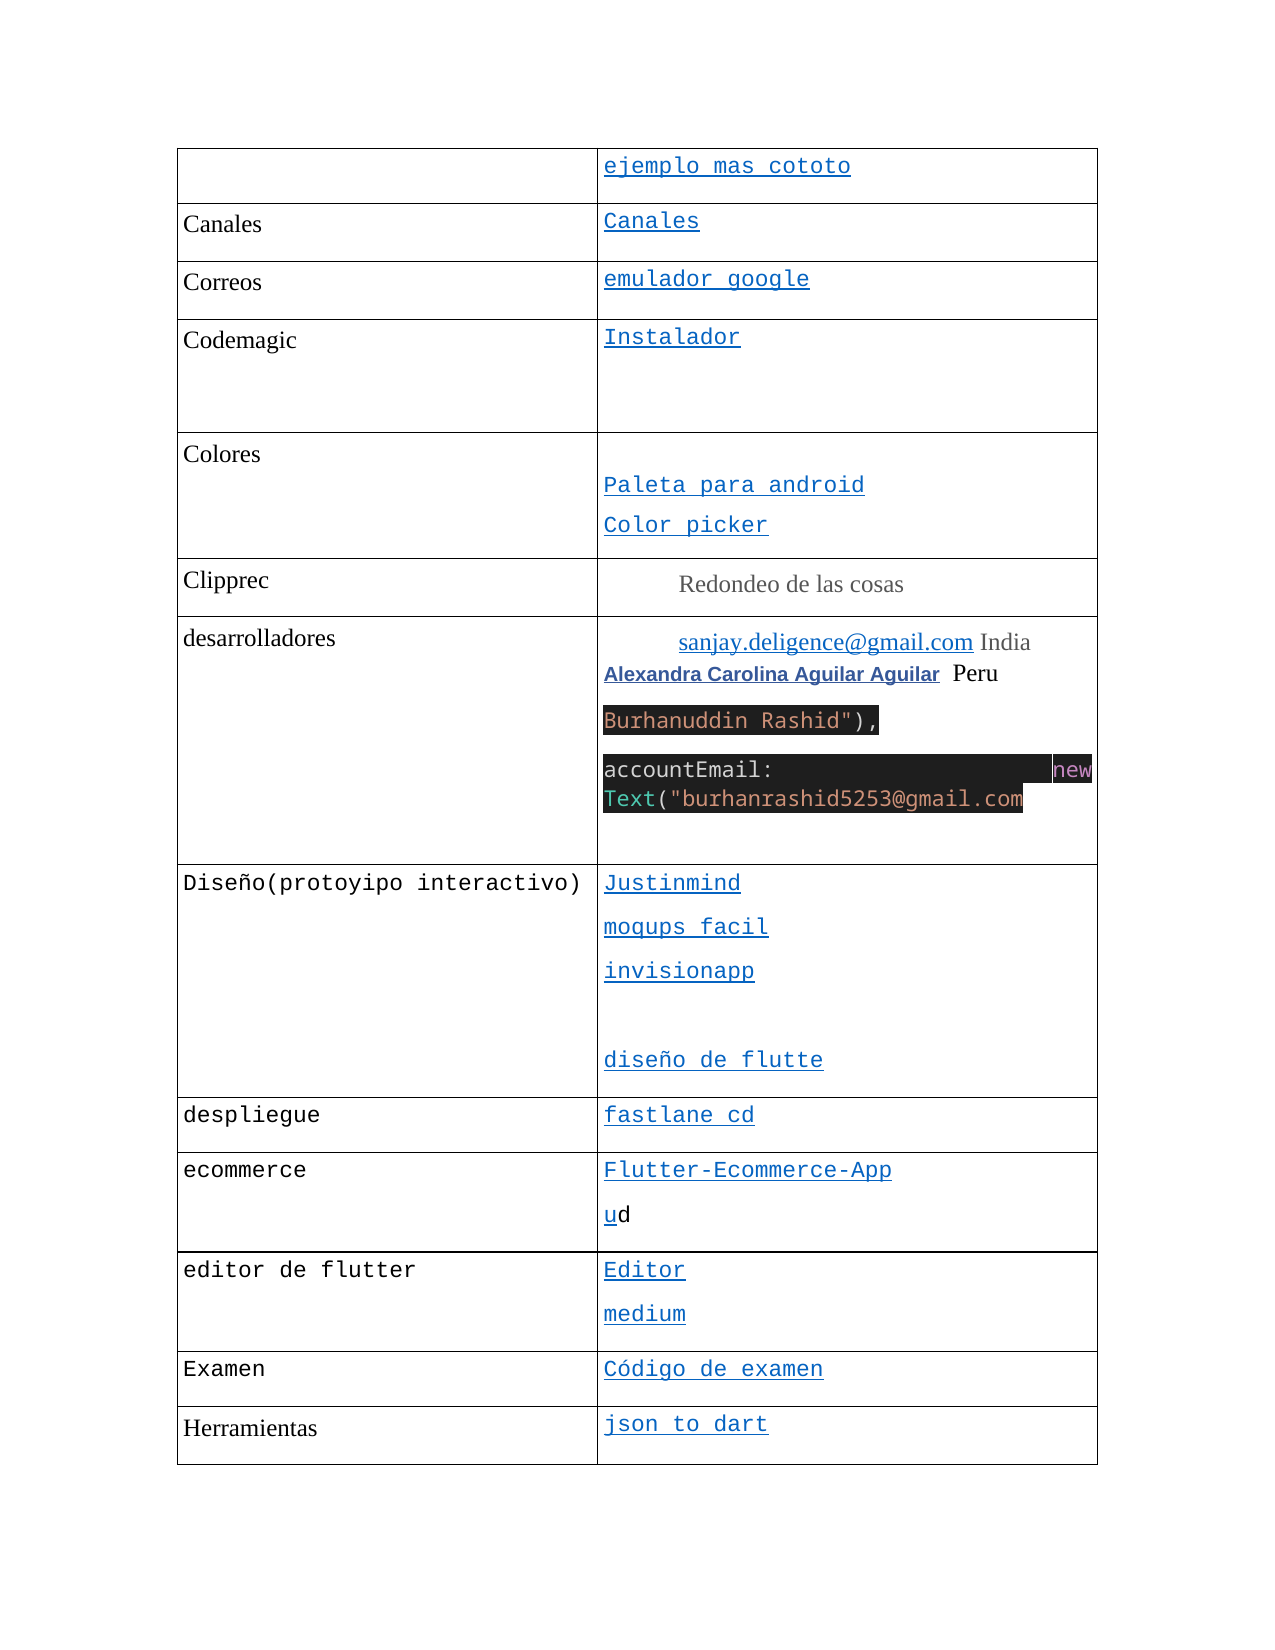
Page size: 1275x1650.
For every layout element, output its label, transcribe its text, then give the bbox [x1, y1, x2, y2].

table_cell sanjay.deligence@gmail.com India Alexandra Carolina Aguilar Aguilar Peru Burhanuddin Rashid"), accountEmail: new Text("burhanrashid5253@gmail.com [598, 617, 1097, 864]
table_cell Codemagic [178, 320, 597, 432]
table_cell Examen [178, 1352, 597, 1406]
table_cell editor de flutter [178, 1253, 597, 1351]
table_cell Diseño(protoyipo interactivo) [178, 865, 597, 1097]
table_cell ecommerce [178, 1153, 597, 1251]
table_cell [178, 149, 597, 203]
table_cell Correos [178, 262, 597, 318]
table_cell Redondeo de las cosas [598, 559, 1097, 616]
table_cell fastlane cd [598, 1098, 1097, 1152]
table_cell Clipprec [178, 559, 597, 616]
table_cell Canales [178, 204, 597, 261]
table_cell Canales [598, 204, 1097, 261]
table_cell Justinmind moqups facil invisionapp diseño de flutte [598, 865, 1097, 1097]
table_cell Flutter-Ecommerce-App ud [598, 1153, 1097, 1251]
table_cell emulador google [598, 262, 1097, 318]
table_cell Paleta para android Color picker [598, 433, 1097, 558]
table_cell json to dart [598, 1407, 1097, 1464]
table_cell ejemplo mas cototo [598, 149, 1097, 203]
table_cell Instalador [598, 320, 1097, 432]
table_cell Herramientas [178, 1407, 597, 1464]
table_cell Editor medium [598, 1253, 1097, 1351]
table_cell despliegue [178, 1098, 597, 1152]
table_cell Colores [178, 433, 597, 558]
table_cell Código de examen [598, 1352, 1097, 1406]
table_cell desarrolladores [178, 617, 597, 864]
